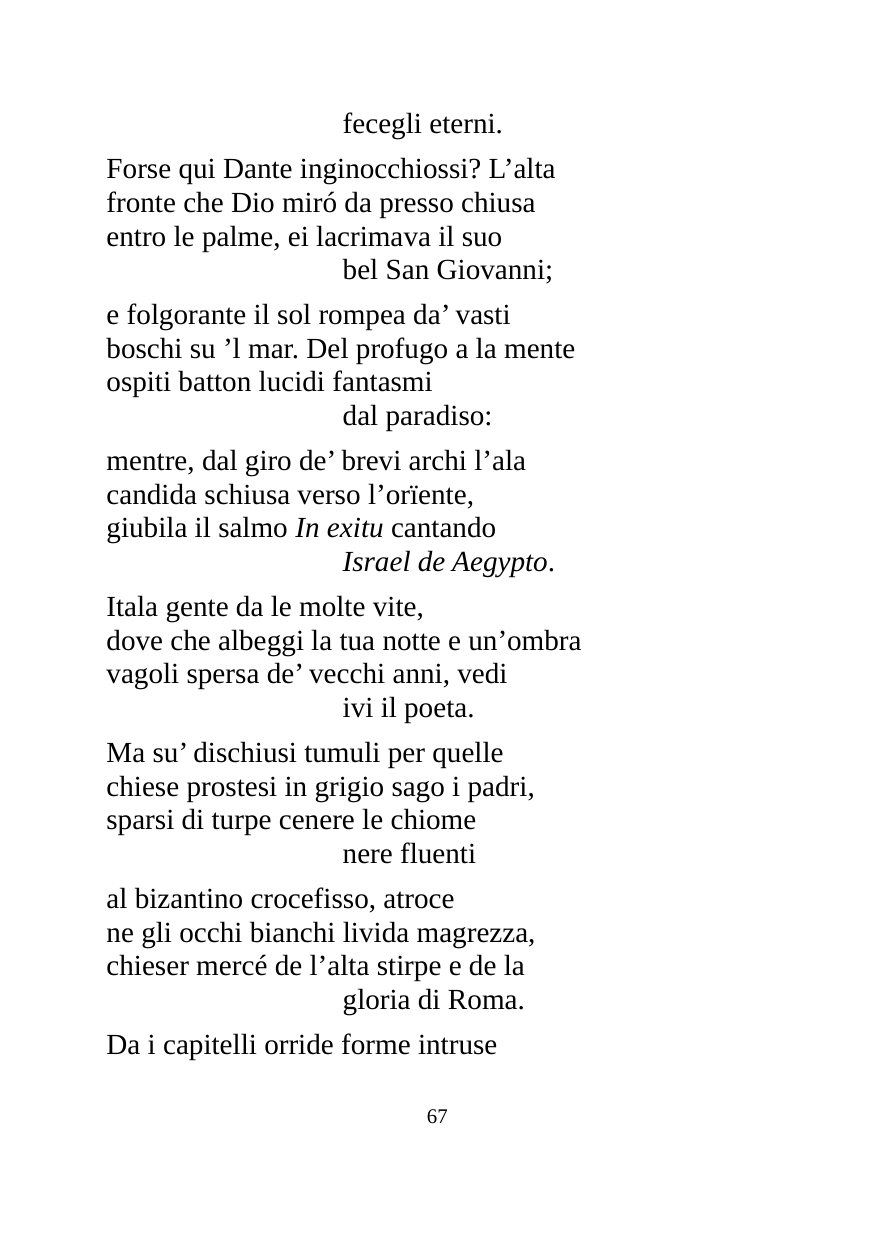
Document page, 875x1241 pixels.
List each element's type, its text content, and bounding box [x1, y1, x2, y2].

text Ma su’ dischiusi tumuli per quelle [106, 735, 768, 769]
text dal paradiso: [342, 398, 768, 432]
text ivi il poeta. [342, 690, 768, 723]
text Forse qui Dante inginocchiossi? L’alta [106, 152, 768, 185]
text nere fluenti [342, 836, 768, 869]
text giubila il salmo In exitu cantando [106, 511, 768, 544]
text ne gli occhi bianchi livida magrezza, [106, 915, 768, 948]
text Israel de Aegypto. [342, 544, 768, 578]
text e folgorante il sol rompea da’ vasti [106, 297, 768, 331]
text gloria di Roma. [342, 982, 768, 1015]
text boschi su ’l mar. Del profugo a la mente [106, 331, 768, 364]
text bel San Giovanni; [342, 252, 768, 286]
text dove che albeggi la tua notte e un’ombra [106, 623, 768, 656]
text sparsi di turpe cenere le chiome [106, 802, 768, 836]
text candida schiusa verso l’orïente, [106, 477, 768, 511]
text Itala gente da le molte vite, [106, 589, 768, 623]
text chieser mercé de l’alta stirpe e de la [106, 948, 768, 982]
text chiese prostesi in grigio sago i padri, [106, 769, 768, 802]
text Da i capitelli orride forme intruse [106, 1027, 768, 1061]
text fecegli eterni. [342, 106, 768, 140]
text vagoli spersa de’ vecchi anni, vedi [106, 656, 768, 690]
text fronte che Dio miró da presso chiusa [106, 185, 768, 219]
text al bizantino crocefisso, atroce [106, 881, 768, 915]
text entro le palme, ei lacrimava il suo [106, 219, 768, 252]
text ospiti batton lucidi fantasmi [106, 364, 768, 398]
text mentre, dal giro de’ brevi archi l’ala [106, 443, 768, 477]
